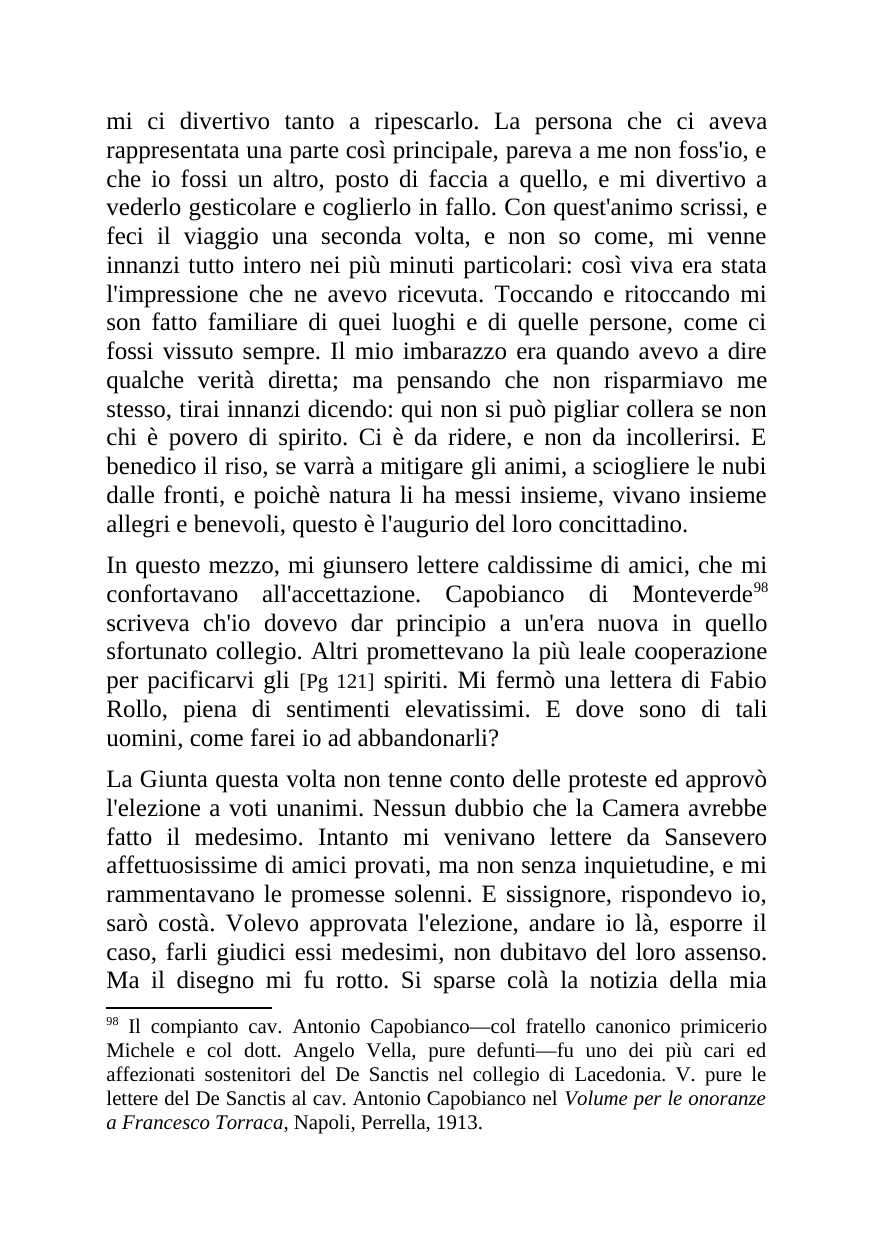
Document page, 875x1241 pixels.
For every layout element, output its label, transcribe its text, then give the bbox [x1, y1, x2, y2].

text La Giunta questa volta non tenne conto delle proteste ed approvò l'elezione a voti unanimi. Nessun dubbio che la Camera avrebbe fatto il medesimo. Intanto mi venivano lettere da Sansevero affettuosissime di amici provati, ma non senza inquietudine, e mi rammentavano le promesse solenni. E sissignore, rispondevo io, sarò costà. Volevo approvata l'elezione, andare io là, esporre il caso, farli giudici essi medesimi, non dubitavo del loro assenso. Ma il disegno mi fu rotto. Si sparse colà la notizia della mia [106, 764, 768, 994]
text In questo mezzo, mi giunsero lettere caldissime di amici, che mi confortavano all'accettazione. Capobianco di Monteverde scriveva ch'io dovevo dar principio a un'era nuova in quello sfortunato collegio. Altri promettevano la più leale cooperazione per pacificarvi gli [Pg 121] spiriti. Mi fermò una lettera di Fabio Rollo, piena di sentimenti elevatissimi. E dove sono di tali uomini, come farei io ad abbandonarli? [106, 550, 768, 751]
text Il compianto cav. Antonio Capobianco—col fratello canonico primicerio Michele e col dott. Angelo Vella, pure defunti—fu uno dei più cari ed affezionati sostenitori del De Sanctis nel collegio di Lacedonia. V. pure le lettere del De Sanctis al cav. Antonio Capobianco nel Volume per le onoranze a Francesco Torraca, Napoli, Perrella, 1913. [106, 1014, 768, 1134]
text mi ci divertivo tanto a ripescarlo. La persona che ci aveva rappresentata una parte così principale, pareva a me non foss'io, e che io fossi un altro, posto di faccia a quello, e mi divertivo a vederlo gesticolare e coglierlo in fallo. Con quest'animo scrissi, e feci il viaggio una seconda volta, e non so come, mi venne innanzi tutto intero nei più minuti particolari: così viva era stata l'impressione che ne avevo ricevuta. Toccando e ritoccando mi son fatto familiare di quei luoghi e di quelle persone, come ci fossi vissuto sempre. Il mio imbarazzo era quando avevo a dire qualche verità diretta; ma pensando che non risparmiavo me stesso, tirai innanzi dicendo: qui non si può pigliar collera se non chi è povero di spirito. Ci è da ridere, e non da incollerirsi. E benedico il riso, se varrà a mitigare gli animi, a sciogliere le nubi dalle fronti, e poichè natura li ha messi insieme, vivano insieme allegri e benevoli, questo è l'augurio del loro concittadino. [106, 106, 768, 537]
